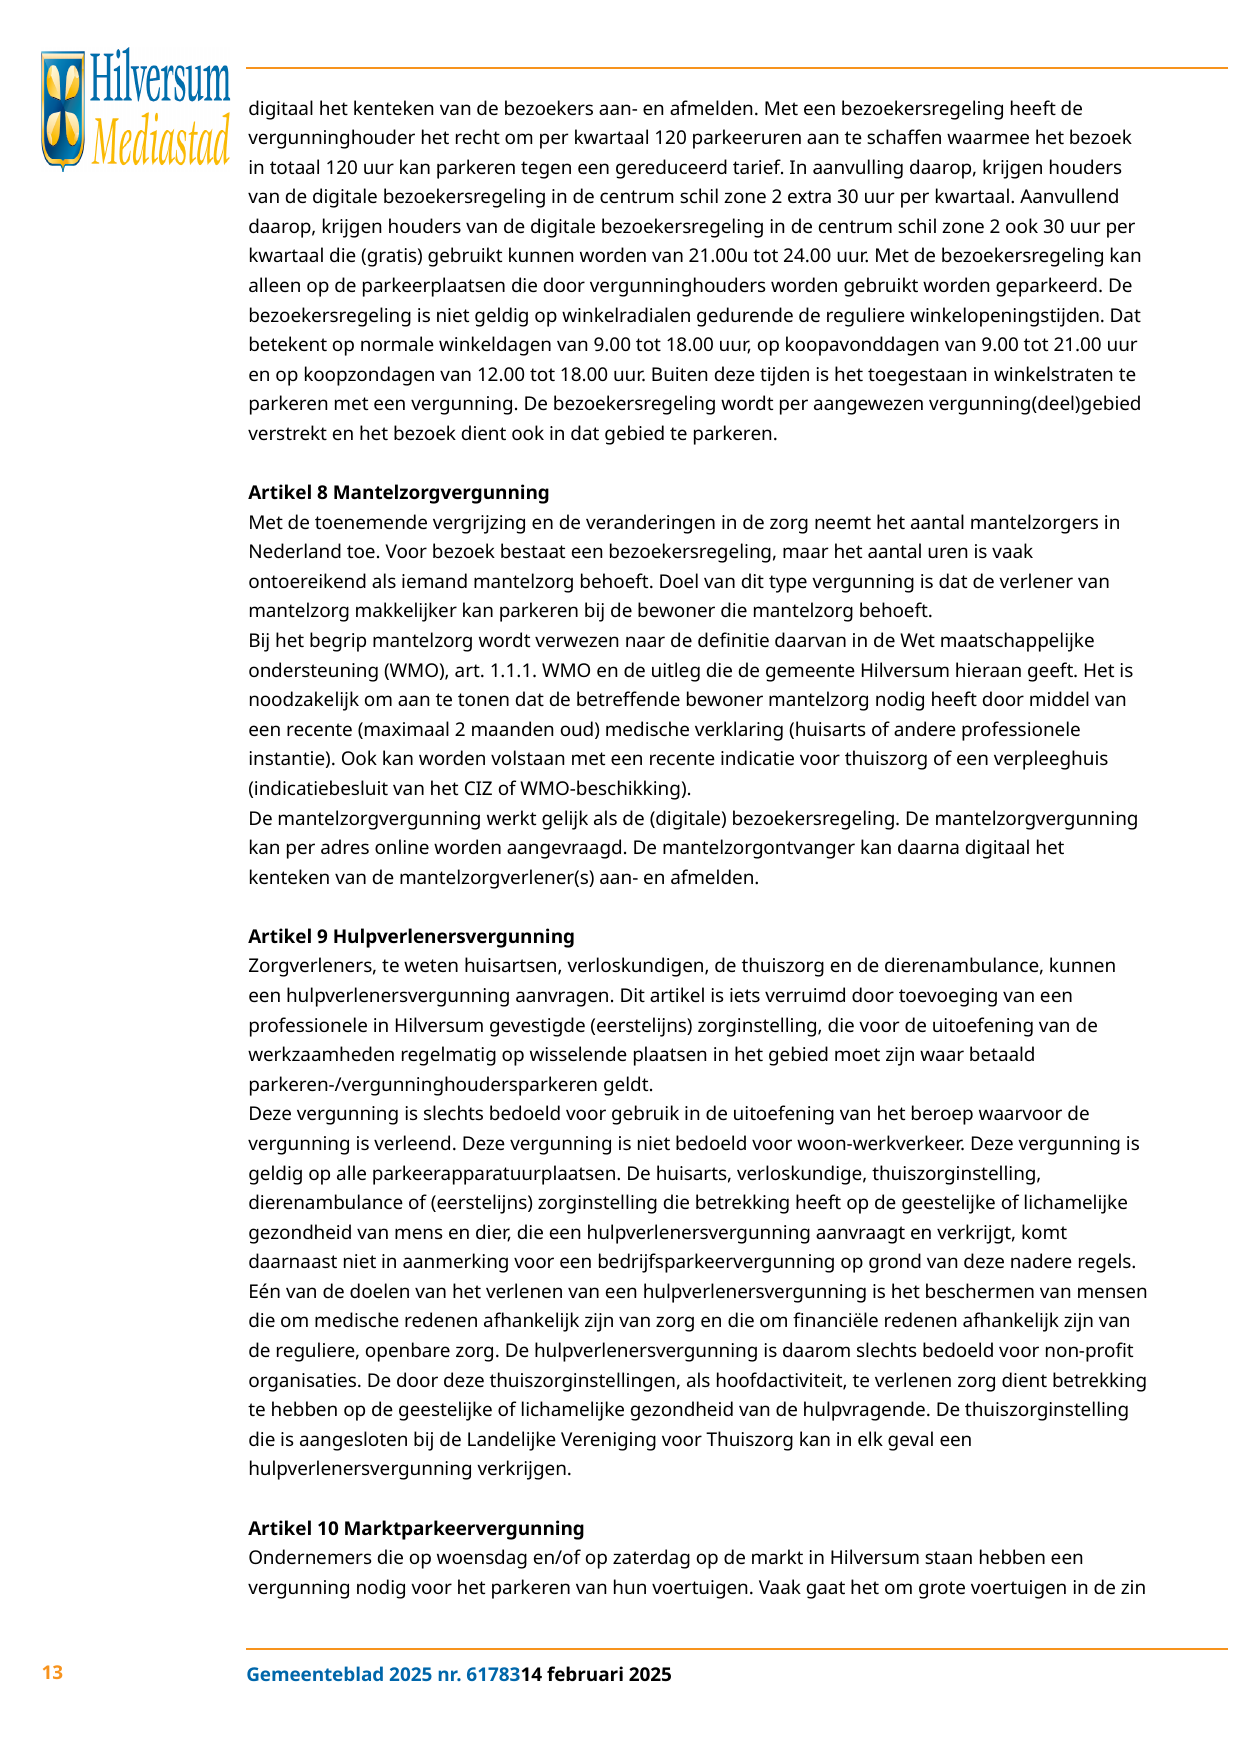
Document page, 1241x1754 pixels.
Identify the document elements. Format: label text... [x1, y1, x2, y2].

text digitaal het kenteken van de bezoekers aan- en afmelden. Met een bezoekersregeling heeft de vergunninghouder het recht om per kwartaal 120 parkeeruren aan te schaffen waarmee het bezoek in totaal 120 uur kan parkeren tegen een gereduceerd tarief. In aanvulling daarop, krijgen houders van de digitale bezoekersregeling in de centrum schil zone 2 extra 30 uur per kwartaal. Aanvullend daarop, krijgen houders van de digitale bezoekersregeling in de centrum schil zone 2 ook 30 uur per kwartaal die (gratis) gebruikt kunnen worden van 21.00u tot 24.00 uur. Met de bezoekersregeling kan alleen op de parkeerplaatsen die door vergunninghouders worden gebruikt worden geparkeerd. De bezoekersregeling is niet geldig op winkelradialen gedurende de reguliere winkelopeningstijden. Dat betekent op normale winkeldagen van 9.00 tot 18.00 uur, op koopavonddagen van 9.00 tot 21.00 uur en op koopzondagen van 12.00 tot 18.00 uur. Buiten deze tijden is het toegestaan in winkelstraten te parkeren met een vergunning. De bezoekersregeling wordt per aangewezen vergunning(deel)gebied verstrekt en het bezoek dient ook in dat gebied te parkeren. [248, 95, 1152, 446]
picture [41, 47, 231, 172]
text Artikel 8 Mantelzorgvergunning [248, 479, 1152, 505]
text De mantelzorgvergunning werkt gelijk als de (digitale) bezoekersregeling. De mantelzorgvergunning kan per adres online worden aangevraagd. De mantelzorgontvanger kan daarna digitaal het kenteken van de mantelzorgverlener(s) aan- en afmelden. [248, 805, 1152, 890]
text Zorgverleners, te weten huisartsen, verloskundigen, de thuiszorg en de dierenambulance, kunnen een hulpverlenersvergunning aanvragen. Dit artikel is iets verruimd door toevoeging van een professionele in Hilversum gevestigde (eerstelijns) zorginstelling, die voor de uitoefening van de werkzaamheden regelmatig op wisselende plaatsen in het gebied moet zijn waar betaald parkeren-/vergunninghoudersparkeren geldt. [248, 953, 1152, 1097]
text Met de toenemende vergrijzing en de veranderingen in de zorg neemt het aantal mantelzorgers in Nederland toe. Voor bezoek bestaat een bezoekersregeling, maar het aantal uren is vaak ontoereikend als iemand mantelzorg behoeft. Doel van dit type vergunning is dat de verlener van mantelzorg makkelijker kan parkeren bij de bewoner die mantelzorg behoeft. [248, 509, 1152, 623]
text Artikel 9 Hulpverlenersvergunning [248, 923, 1152, 949]
text Ondernemers die op woensdag en/of op zaterdag op de markt in Hilversum staan hebben een vergunning nodig voor het parkeren van hun voertuigen. Vaak gaat het om grote voertuigen in de zin [248, 1544, 1152, 1600]
text Eén van de doelen van het verlenen van een hulpverlenersvergunning is het beschermen van mensen die om medische redenen afhankelijk zijn van zorg en die om financiële redenen afhankelijk zijn van de reguliere, openbare zorg. De hulpverlenersvergunning is daarom slechts bedoeld voor non-profit organisaties. De door deze thuiszorginstellingen, als hoofdactiviteit, te verlenen zorg dient betrekking te hebben op de geestelijke of lichamelijke gezondheid van de hulpvragende. De thuiszorginstelling die is aangesloten bij de Landelijke Vereniging voor Thuiszorg kan in elk geval een hulpverlenersvergunning verkrijgen. [248, 1278, 1152, 1481]
text Deze vergunning is slechts bedoeld voor gebruik in de uitoefening van het beroep waarvoor de vergunning is verleend. Deze vergunning is niet bedoeld voor woon-werkverkeer. Deze vergunning is geldig op alle parkeerapparatuurplaatsen. De huisarts, verloskundige, thuiszorginstelling, dierenambulance of (eerstelijns) zorginstelling die betrekking heeft op de geestelijke of lichamelijke gezondheid van mens en dier, die een hulpverlenersvergunning aanvraagt en verkrijgt, komt daarnaast niet in aanmerking voor een bedrijfsparkeervergunning op grond van deze nadere regels. [248, 1101, 1152, 1274]
text Bij het begrip mantelzorg wordt verwezen naar de definitie daarvan in de Wet maatschappelijke ondersteuning (WMO), art. 1.1.1. WMO en de uitleg die de gemeente Hilversum hieraan geeft. Het is noodzakelijk om aan te tonen dat de betreffende bewoner mantelzorg nodig heeft door middel van een recente (maximaal 2 maanden oud) medische verklaring (huisarts of andere professionele instantie). Ook kan worden volstaan met een recente indicatie voor thuiszorg of een verpleeghuis (indicatiebesluit van het CIZ of WMO-beschikking). [248, 627, 1152, 801]
text Artikel 10 Marktparkeervergunning [248, 1515, 1152, 1541]
